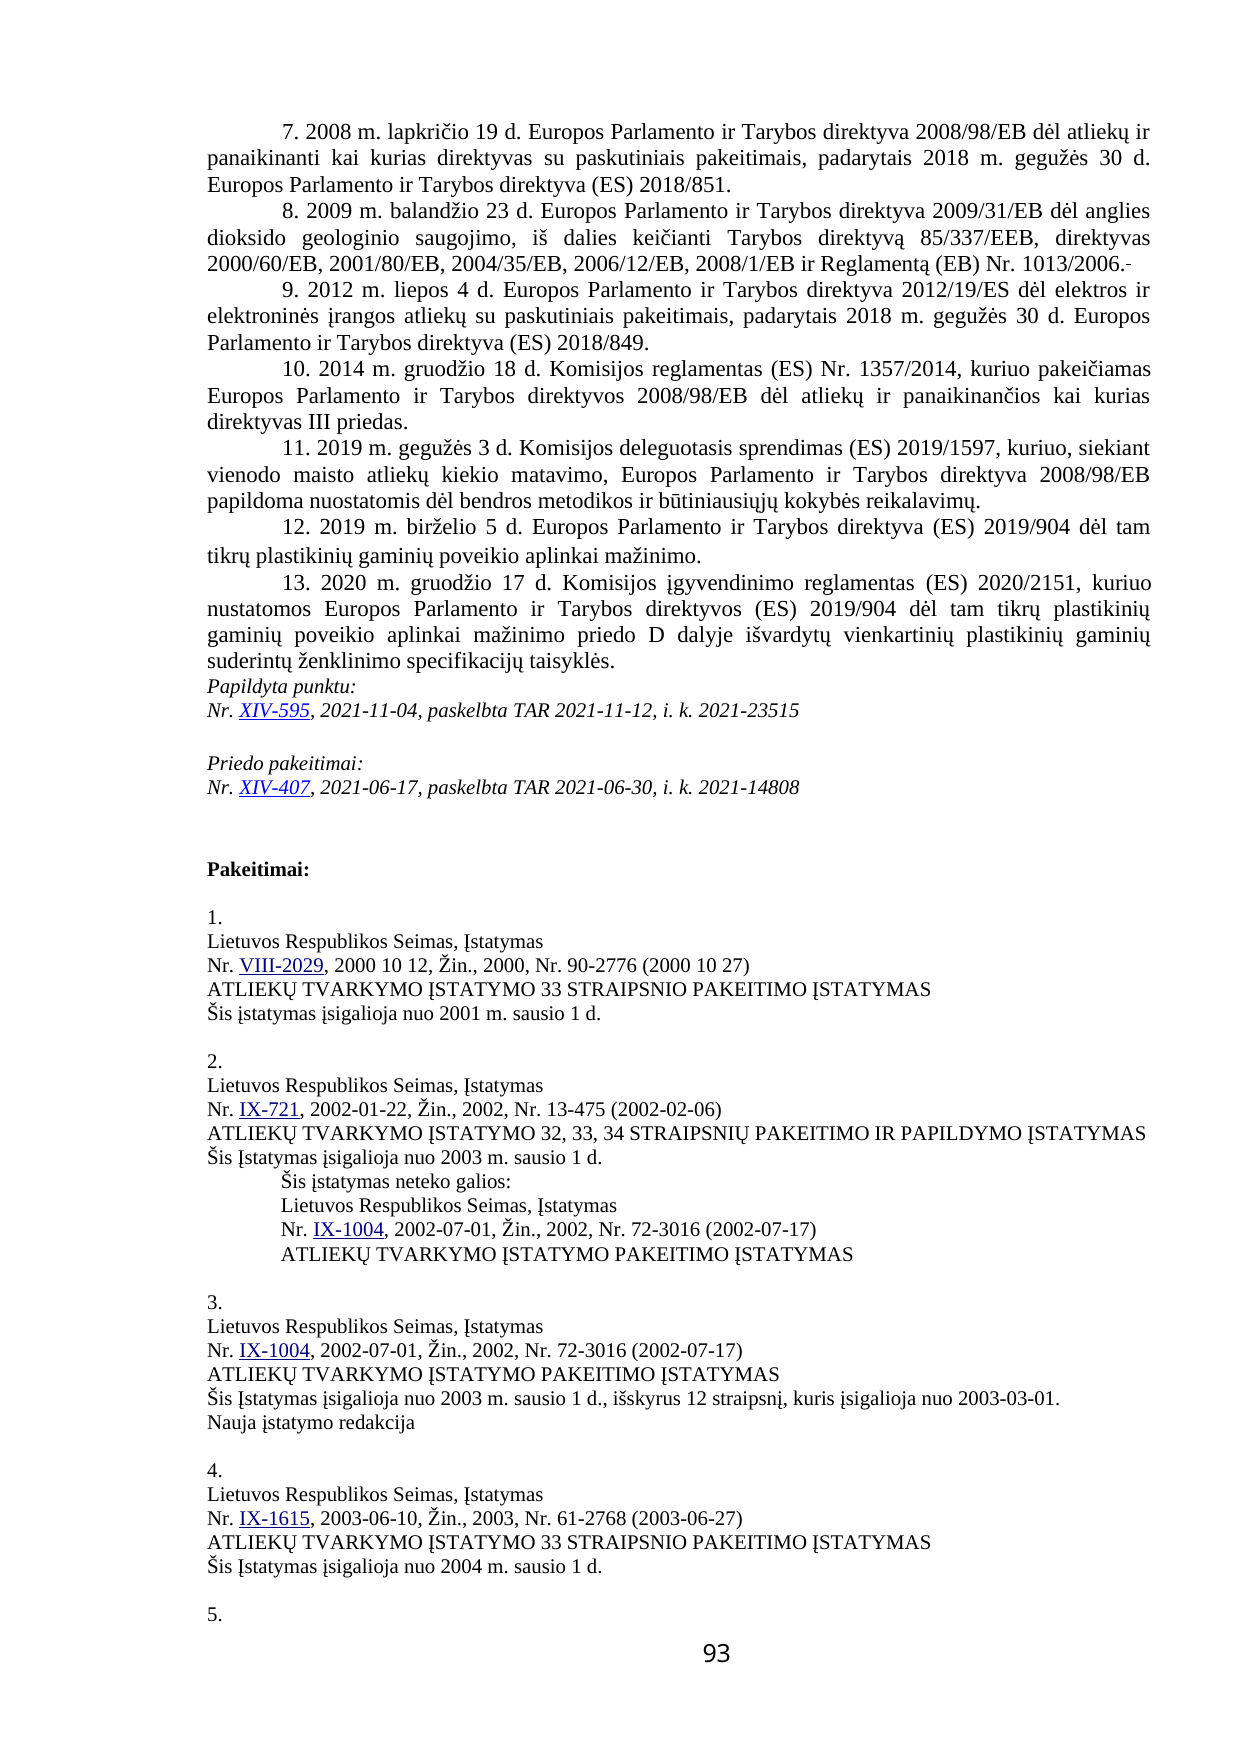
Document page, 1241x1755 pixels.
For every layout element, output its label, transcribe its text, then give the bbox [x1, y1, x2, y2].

text ATLIEKŲ TVARKYMO ĮSTATYMO 33 STRAIPSNIO PAKEITIMO ĮSTATYMAS [207, 977, 1152, 1001]
text Papildyta punktu: [207, 674, 1152, 698]
text Lietuvos Respublikos Seimas, Įstatymas [207, 929, 1152, 953]
text Šis Įstatymas įsigalioja nuo 2003 m. sausio 1 d. [207, 1145, 1152, 1169]
text Nr. IX-1615, 2003-06-10, Žin., 2003, Nr. 61-2768 (2003-06-27) [207, 1506, 1152, 1530]
text Lietuvos Respublikos Seimas, Įstatymas [207, 1482, 1152, 1506]
text 1. [207, 904, 1152, 929]
text Nr. IX-1004, 2002-07-01, Žin., 2002, Nr. 72-3016 (2002-07-17) [207, 1338, 1152, 1362]
text 7. 2008 m. lapkričio 19 d. Europos Parlamento ir Tarybos direktyva 2008/98/EB dėl atliekų ir panaikinanti kai kurias direktyvas su paskutiniais pakeitimais, padarytais 2018 m. gegužės 30 d. Europos Parlamento ir Tarybos direktyva (ES) 2018/851. [207, 118, 1152, 197]
text ATLIEKŲ TVARKYMO ĮSTATYMO 32, 33, 34 STRAIPSNIŲ PAKEITIMO IR PAPILDYMO ĮSTATYMAS [207, 1121, 1152, 1145]
text ATLIEKŲ TVARKYMO ĮSTATYMO 33 STRAIPSNIO PAKEITIMO ĮSTATYMAS [207, 1530, 1152, 1554]
text Šis įstatymas neteko galios: [207, 1169, 1152, 1193]
text 3. [207, 1289, 1152, 1314]
text Šis Įstatymas įsigalioja nuo 2004 m. sausio 1 d. [207, 1554, 1152, 1578]
text 8. 2009 m. balandžio 23 d. Europos Parlamento ir Tarybos direktyva 2009/31/EB dėl anglies dioksido geologinio saugojimo, iš dalies keičianti Tarybos direktyvą 85/337/EEB, direktyvas 2000/60/EB, 2001/80/EB, 2004/35/EB, 2006/12/EB, 2008/1/EB ir Reglamentą (EB) Nr. 1013/2006. [207, 197, 1152, 276]
text Šis Įstatymas įsigalioja nuo 2003 m. sausio 1 d., išskyrus 12 straipsnį, kuris įsigalioja nuo 2003-03-01. [207, 1386, 1152, 1410]
text 10. 2014 m. gruodžio 18 d. Komisijos reglamentas (ES) Nr. 1357/2014, kuriuo pakeičiamas Europos Parlamento ir Tarybos direktyvos 2008/98/EB dėl atliekų ir panaikinančios kai kurias direktyvas III priedas. [207, 355, 1152, 434]
text Šis įstatymas įsigalioja nuo 2001 m. sausio 1 d. [207, 1001, 1152, 1025]
text Lietuvos Respublikos Seimas, Įstatymas [207, 1314, 1152, 1338]
text Lietuvos Respublikos Seimas, Įstatymas [207, 1193, 1152, 1217]
text 2. [207, 1049, 1152, 1073]
text Nr. XIV-595, 2021-11-04, paskelbta TAR 2021-11-12, i. k. 2021-23515 [207, 698, 1152, 722]
text Nr. XIV-407, 2021-06-17, paskelbta TAR 2021-06-30, i. k. 2021-14808 [207, 775, 1152, 799]
text 4. [207, 1458, 1152, 1482]
text ATLIEKŲ TVARKYMO ĮSTATYMO PAKEITIMO ĮSTATYMAS [207, 1241, 1152, 1266]
text 11. 2019 m. gegužės 3 d. Komisijos deleguotasis sprendimas (ES) 2019/1597, kuriuo, siekiant vienodo maisto atliekų kiekio matavimo, Europos Parlamento ir Tarybos direktyva 2008/98/EB papildoma nuostatomis dėl bendros metodikos ir būtiniausiųjų kokybės reikalavimų. [207, 434, 1152, 513]
text 13. 2020 m. gruodžio 17 d. Komisijos įgyvendinimo reglamentas (ES) 2020/2151, kuriuo nustatomos Europos Parlamento ir Tarybos direktyvos (ES) 2019/904 dėl tam tikrų plastikinių gaminių poveikio aplinkai mažinimo priedo D dalyje išvardytų vienkartinių plastikinių gaminių suderintų ženklinimo specifikacijų taisyklės. [207, 568, 1152, 674]
text Nr. IX-721, 2002-01-22, Žin., 2002, Nr. 13-475 (2002-02-06) [207, 1097, 1152, 1121]
text Priedo pakeitimai: [207, 751, 1152, 775]
text Nr. IX-1004, 2002-07-01, Žin., 2002, Nr. 72-3016 (2002-07-17) [207, 1217, 1152, 1241]
text Nr. VIII-2029, 2000 10 12, Žin., 2000, Nr. 90-2776 (2000 10 27) [207, 953, 1152, 977]
text 9. 2012 m. liepos 4 d. Europos Parlamento ir Tarybos direktyva 2012/19/ES dėl elektros ir elektroninės įrangos atliekų su paskutiniais pakeitimais, padarytais 2018 m. gegužės 30 d. Europos Parlamento ir Tarybos direktyva (ES) 2018/849. [207, 276, 1152, 355]
text Pakeitimai: [207, 856, 1152, 881]
text 12. 2019 m. birželio 5 d. Europos Parlamento ir Tarybos direktyva (ES) 2019/904 dėl tam tikrų plastikinių gaminių poveikio aplinkai mažinimo. [207, 513, 1152, 568]
text Lietuvos Respublikos Seimas, Įstatymas [207, 1073, 1152, 1097]
text 5. [207, 1602, 1152, 1626]
text ATLIEKŲ TVARKYMO ĮSTATYMO PAKEITIMO ĮSTATYMAS [207, 1362, 1152, 1386]
text Nauja įstatymo redakcija [207, 1410, 1152, 1434]
